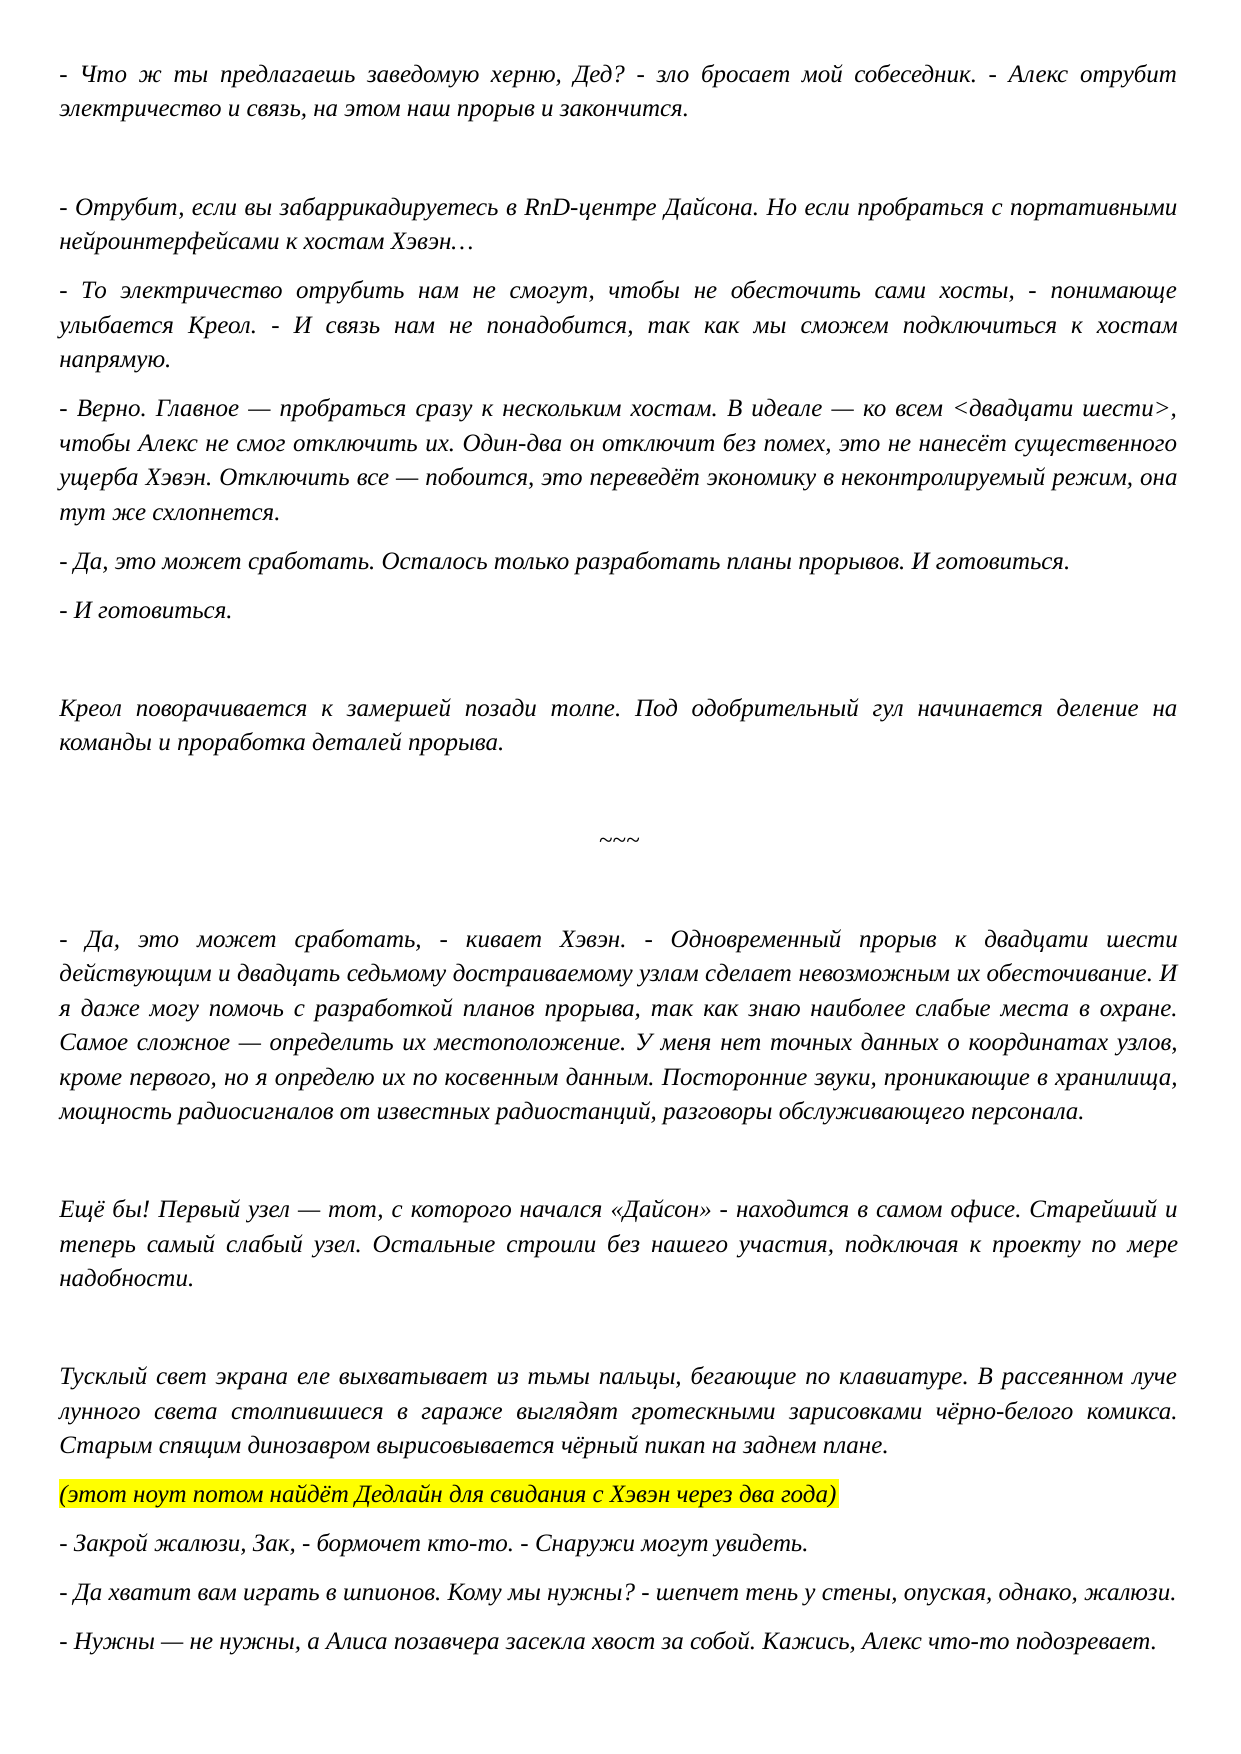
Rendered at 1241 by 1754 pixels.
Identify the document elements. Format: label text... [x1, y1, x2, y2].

text (этот ноут потом найдёт Дедлайн для свидания с Хэвэн через два года) [59, 1479, 1181, 1508]
text - Закрой жалюзи, Зак, - бормочет кто-то. - Снаружи могут увидеть. [59, 1528, 1181, 1557]
text - Да, это может сработать, - кивает Хэвэн. - Одновременный прорыв к двадцати шести действующим и двадцать седьмому достраиваемому узлам сделает невозможным их обесточивание. И я даже могу помочь с разработкой планов прорыва, так как знаю наиболее слабые места в охране. Самое сложное — определить их местоположение. У меня нет точных данных о координатах узлов, кроме первого, но я определю их по косвенным данным. Посторонние звуки, проникающие в хранилища, мощность радиосигналов от известных радиостанций, разговоры обслуживающего персонала. [59, 924, 1181, 1125]
text - Нужны — не нужны, а Алиса позавчера засекла хвост за собой. Кажись, Алекс что-то подозревает. [59, 1626, 1181, 1655]
text Креол поворачивается к замершей позади толпе. Под одобрительный гул начинается деление на команды и проработка деталей прорыва. [59, 693, 1181, 756]
text - Отрубит, если вы забаррикадируетесь в RnD-центре Дайсона. Но если пробраться с портативными нейроинтерфейсами к хостам Хэвэн… [59, 192, 1181, 255]
text - Да хватит вам играть в шпионов. Кому мы нужны? - шепчет тень у стены, опуская, однако, жалюзи. [59, 1577, 1181, 1606]
text - Что ж ты предлагаешь заведомую херню, Дед? - зло бросает мой собеседник. - Алекс отрубит электричество и связь, на этом наш прорыв и закончится. [59, 59, 1181, 122]
text - И готовиться. [59, 595, 1181, 623]
text ~~~ [59, 826, 1181, 854]
text - То электричество отрубить нам не смогут, чтобы не обесточить сами хосты, - понимающе улыбается Креол. - И связь нам не понадобится, так как мы сможем подключиться к хостам напрямую. [59, 275, 1181, 373]
text Ещё бы! Первый узел — тот, с которого начался «Дайсон» - находится в самом офисе. Старейший и теперь самый слабый узел. Остальные строили без нашего участия, подключая к проекту по мере надобности. [59, 1194, 1181, 1292]
text - Верно. Главное — пробраться сразу к нескольким хостам. В идеале — ко всем <двадцати шести>, чтобы Алекс не смог отключить их. Один-два он отключит без помех, это не нанесёт существенного ущерба Хэвэн. Отключить все — побоится, это переведёт экономику в неконтролируемый режим, она тут же схлопнется. [59, 393, 1181, 525]
text Тусклый свет экрана еле выхватывает из тьмы пальцы, бегающие по клавиатуре. В рассеянном луче лунного света столпившиеся в гараже выглядят гротескными зарисовками чёрно-белого комикса. Старым спящим динозавром вырисовывается чёрный пикап на заднем плане. [59, 1361, 1181, 1459]
text - Да, это может сработать. Осталось только разработать планы прорывов. И готовиться. [59, 546, 1181, 574]
